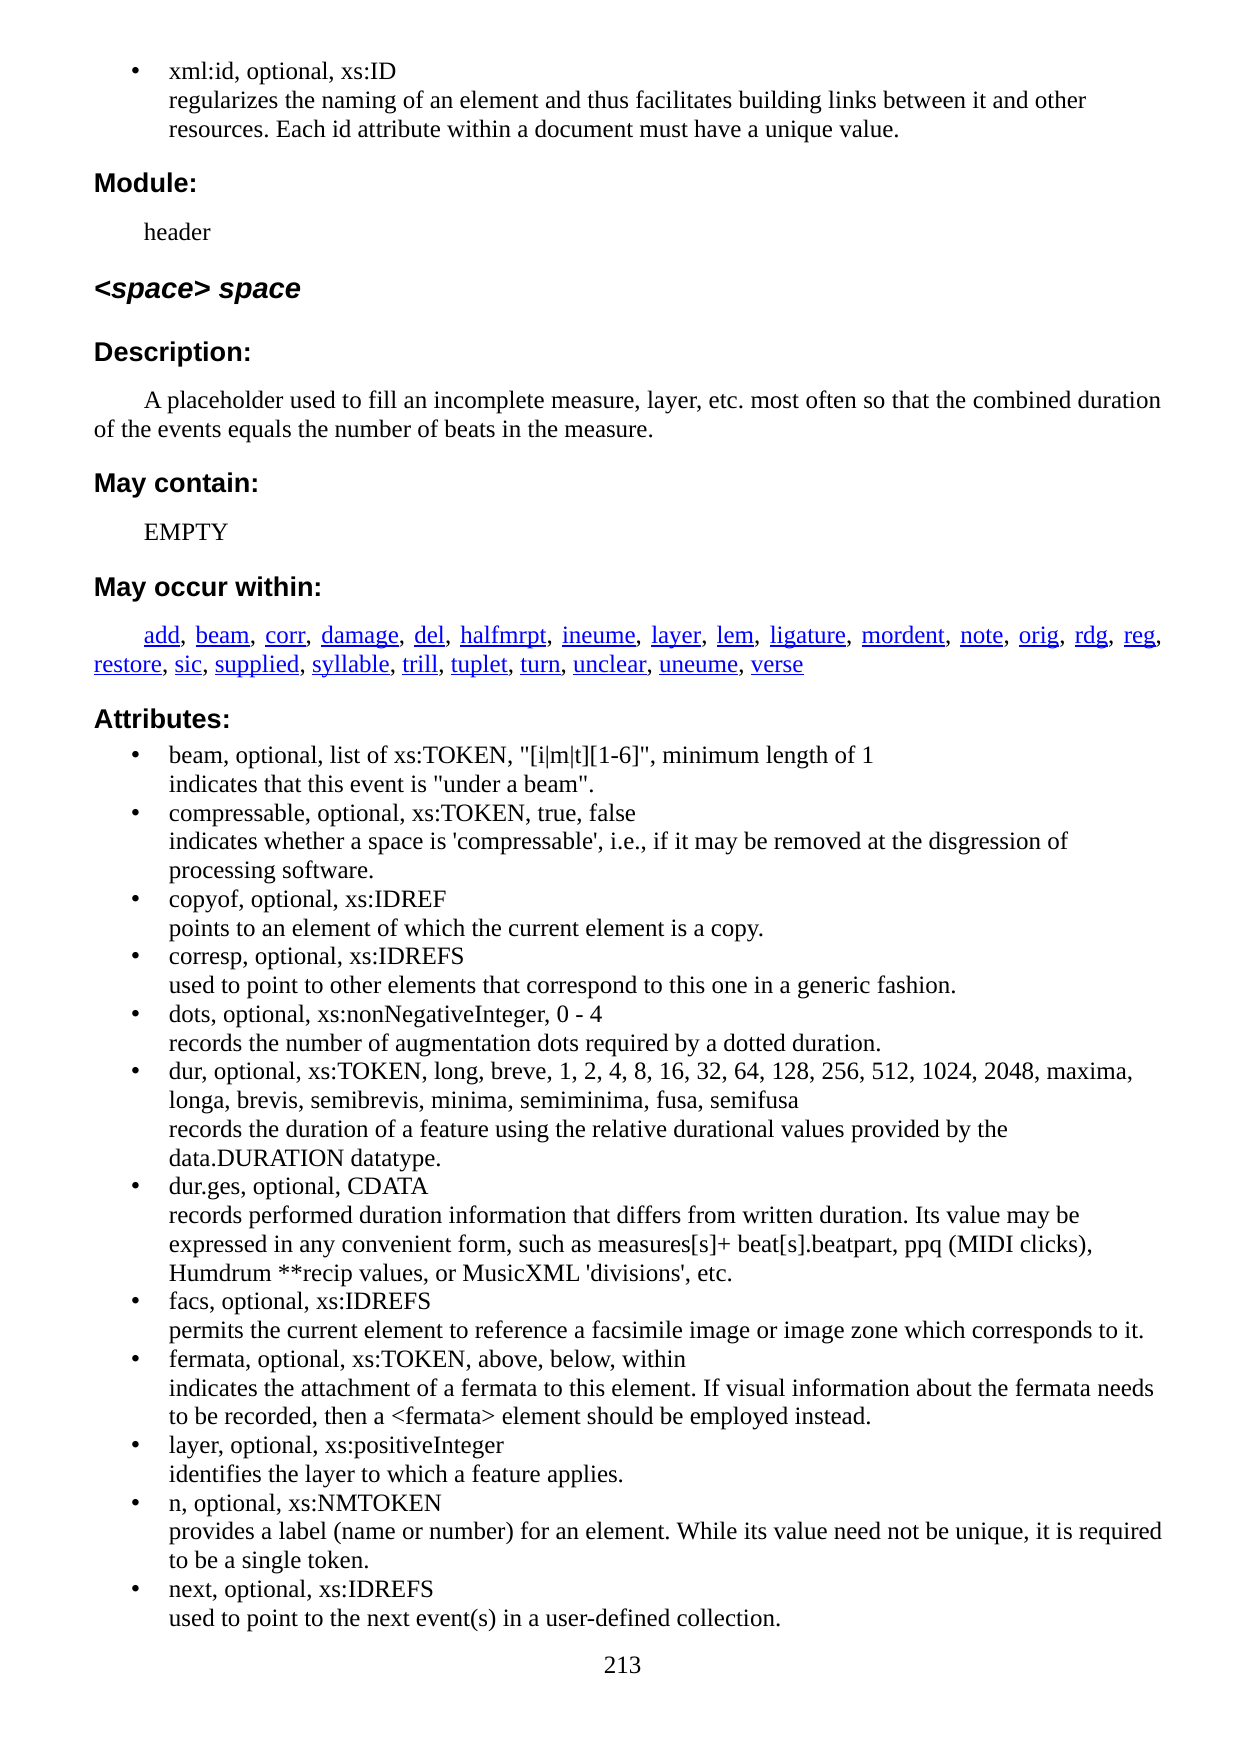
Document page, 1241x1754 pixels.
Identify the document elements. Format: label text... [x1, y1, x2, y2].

list xml:id, optional, xs:ID regularizes the naming of an element and thus facilitates building links between it and other resources. Each id attribute within a document must have a unique value. [131, 56, 1162, 142]
list beam, optional, list of xs:TOKEN, "[i|m|t][1-6]", minimum length of 1 indicates that this event is "under a beam". [131, 740, 1162, 798]
subtitle May contain: [94, 467, 1162, 499]
list copyof, optional, xs:IDREF points to an element of which the current element is a copy. [131, 884, 1162, 941]
subtitle May occur within: [94, 571, 1162, 602]
text A placeholder used to fill an incomplete measure, layer, etc. most often so that the combined duration of the events equals the number of beats in the measure. [94, 385, 1162, 442]
list next, optional, xs:IDREFS used to point to the next event(s) in a user-defined collection. [131, 1574, 1162, 1631]
list layer, optional, xs:positiveInteger identifies the layer to which a feature applies. [131, 1430, 1162, 1488]
list dur.ges, optional, CDATA records performed duration information that differs from written duration. Its value may be expressed in any convenient form, such as measures[s]+ beat[s].beatpart, ppq (MIDI clicks), Humdrum **recip values, or MusicXML 'divisions', etc. [131, 1171, 1162, 1286]
subtitle Description: [94, 336, 1162, 367]
list compressable, optional, xs:TOKEN, true, false indicates whether a space is 'compressable', i.e., if it may be removed at the disgression of processing software. [131, 798, 1162, 884]
list dots, optional, xs:nonNegativeInteger, 0 - 4 records the number of augmentation dots required by a dotted duration. [131, 999, 1162, 1056]
subtitle Module: [94, 167, 1162, 199]
subtitle Attributes: [94, 703, 1162, 734]
list facs, optional, xs:IDREFS permits the current element to reference a facsimile image or image zone which corresponds to it. [131, 1286, 1162, 1344]
list dur, optional, xs:TOKEN, long, breve, 1, 2, 4, 8, 16, 32, 64, 128, 256, 512, 1024, 2048, maxima, longa, brevis, semibrevis, minima, semiminima, fusa, semifusa records the duration of a feature using the relative durational values provided by the data.DURATION datatype. [131, 1056, 1162, 1171]
text add, beam, corr, damage, del, halfmrpt, ineume, layer, lem, ligature, mordent, note, orig, rdg, reg, restore, sic, supplied, syllable, trill, tuplet, turn, unclear, uneume, verse [94, 620, 1162, 678]
list fermata, optional, xs:TOKEN, above, below, within indicates the attachment of a fermata to this element. If visual information about the fermata needs to be recorded, then a <fermata> element should be employed instead. [131, 1344, 1162, 1430]
list n, optional, xs:NMTOKEN provides a label (name or number) for an element. While its value need not be unique, it is required to be a single token. [131, 1488, 1162, 1574]
text EMPTY [94, 517, 1162, 546]
text header [94, 217, 1162, 246]
list corresp, optional, xs:IDREFS used to point to other elements that correspond to this one in a generic fashion. [131, 941, 1162, 999]
subtitle <space> space [94, 271, 1162, 304]
